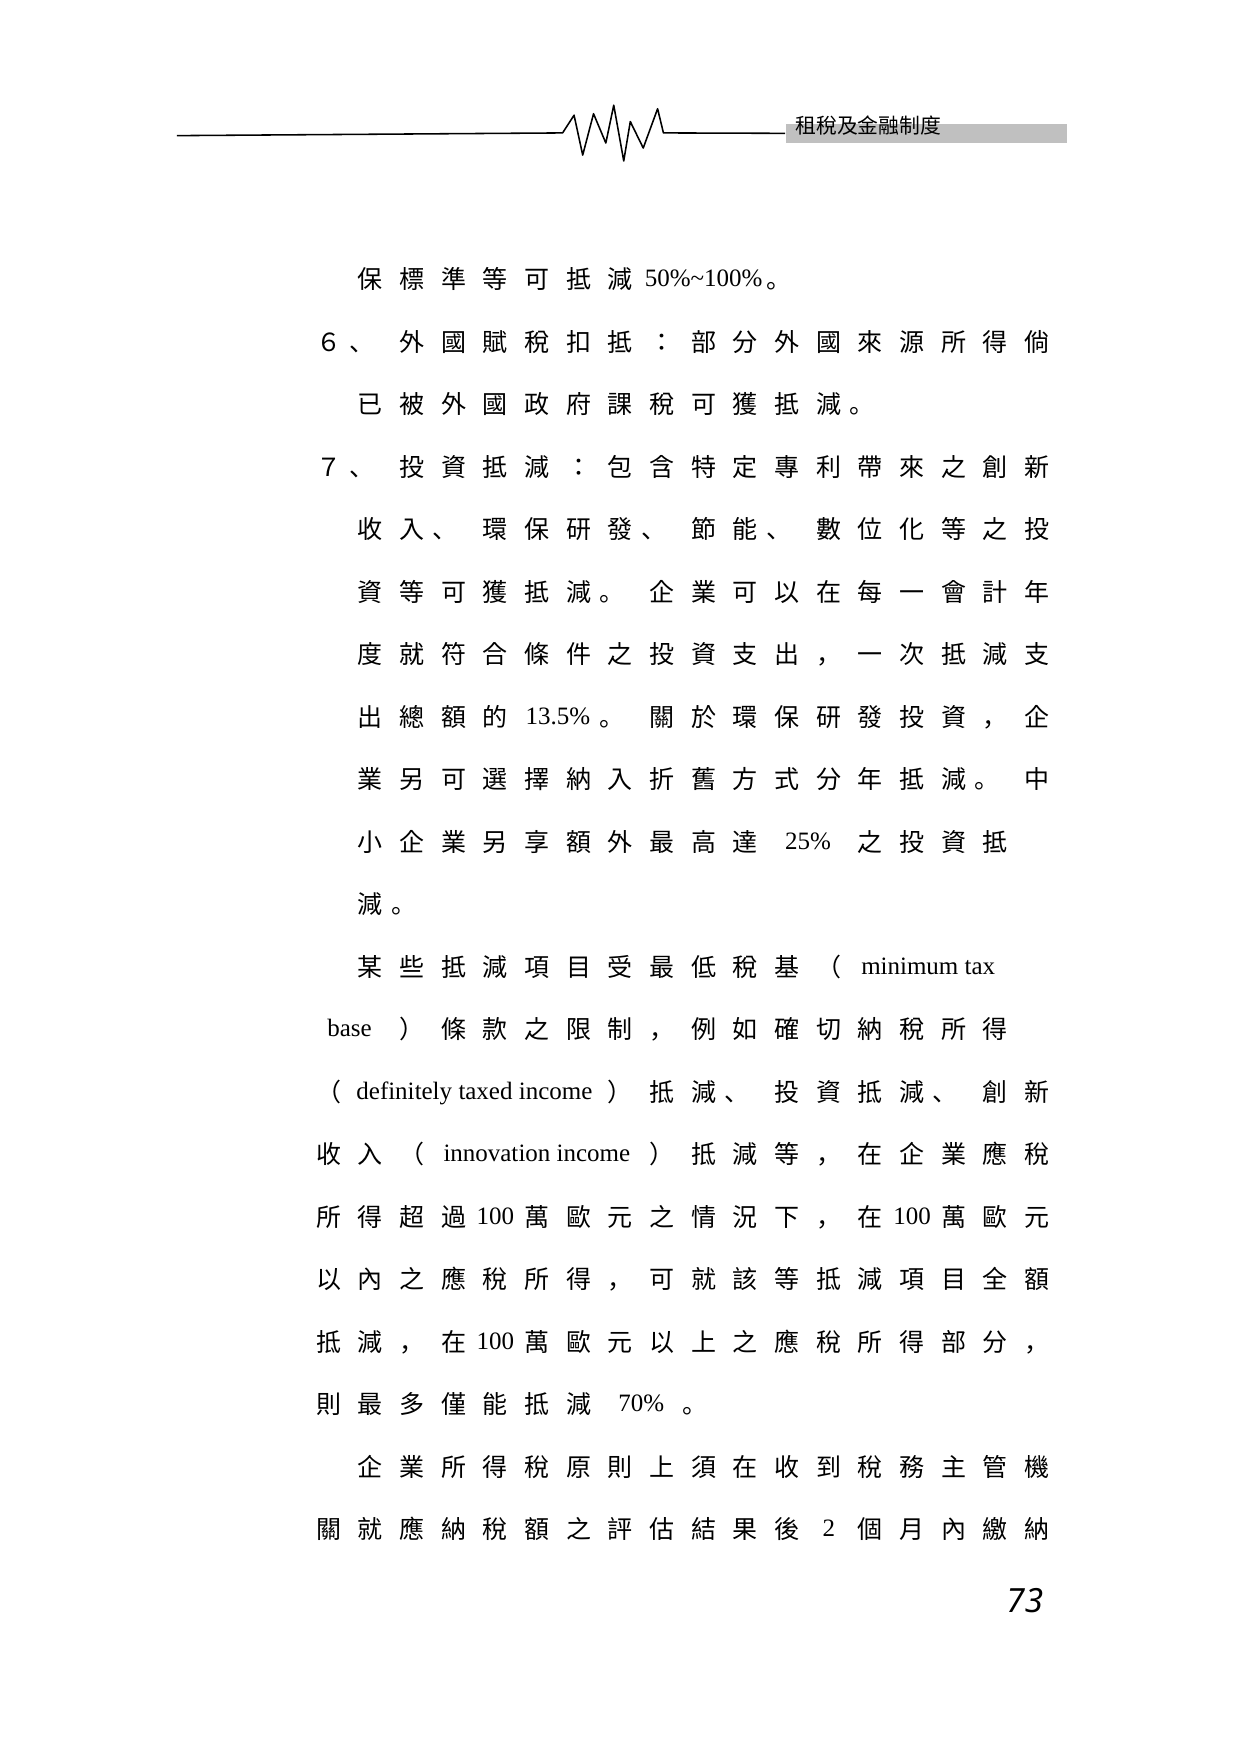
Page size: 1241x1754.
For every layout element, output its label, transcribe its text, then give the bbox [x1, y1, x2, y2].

text ７、投資抵減：包含特定專利帶來之創新收入、環保研發、節能、數位化等之投資等可獲抵減。企業可以在每一會計年度就符合條件之投資支出，一次抵減支出總額的13.5%。關於環保研發投資，企業另可選擇納入折舊方式分年抵減。中小企業另享額外最高達25%之投資抵減。 [281, 424, 1058, 924]
text 企業所得稅原則上須在收到稅務主管機關就應納稅額之評估結果後2個月內繳納 [281, 1424, 1058, 1549]
text 保標準等可抵減50%~100%。 [281, 236, 1058, 299]
text ６、外國賦稅扣抵：部分外國來源所得倘已被外國政府課稅可獲抵減。 [281, 299, 1058, 424]
text 某些抵減項目受最低稅基（minimum tax base）條款之限制，例如確切納稅所得（definitely taxed income）抵減、投資抵減、創新收入（innovation income）抵減等，在企業應稅所得超過100萬歐元之情況下，在100萬歐元以內之應稅所得，可就該等抵減項目全額抵減，在100萬歐元以上之應稅所得部分，則最多僅能抵減70%。 [281, 924, 1058, 1424]
